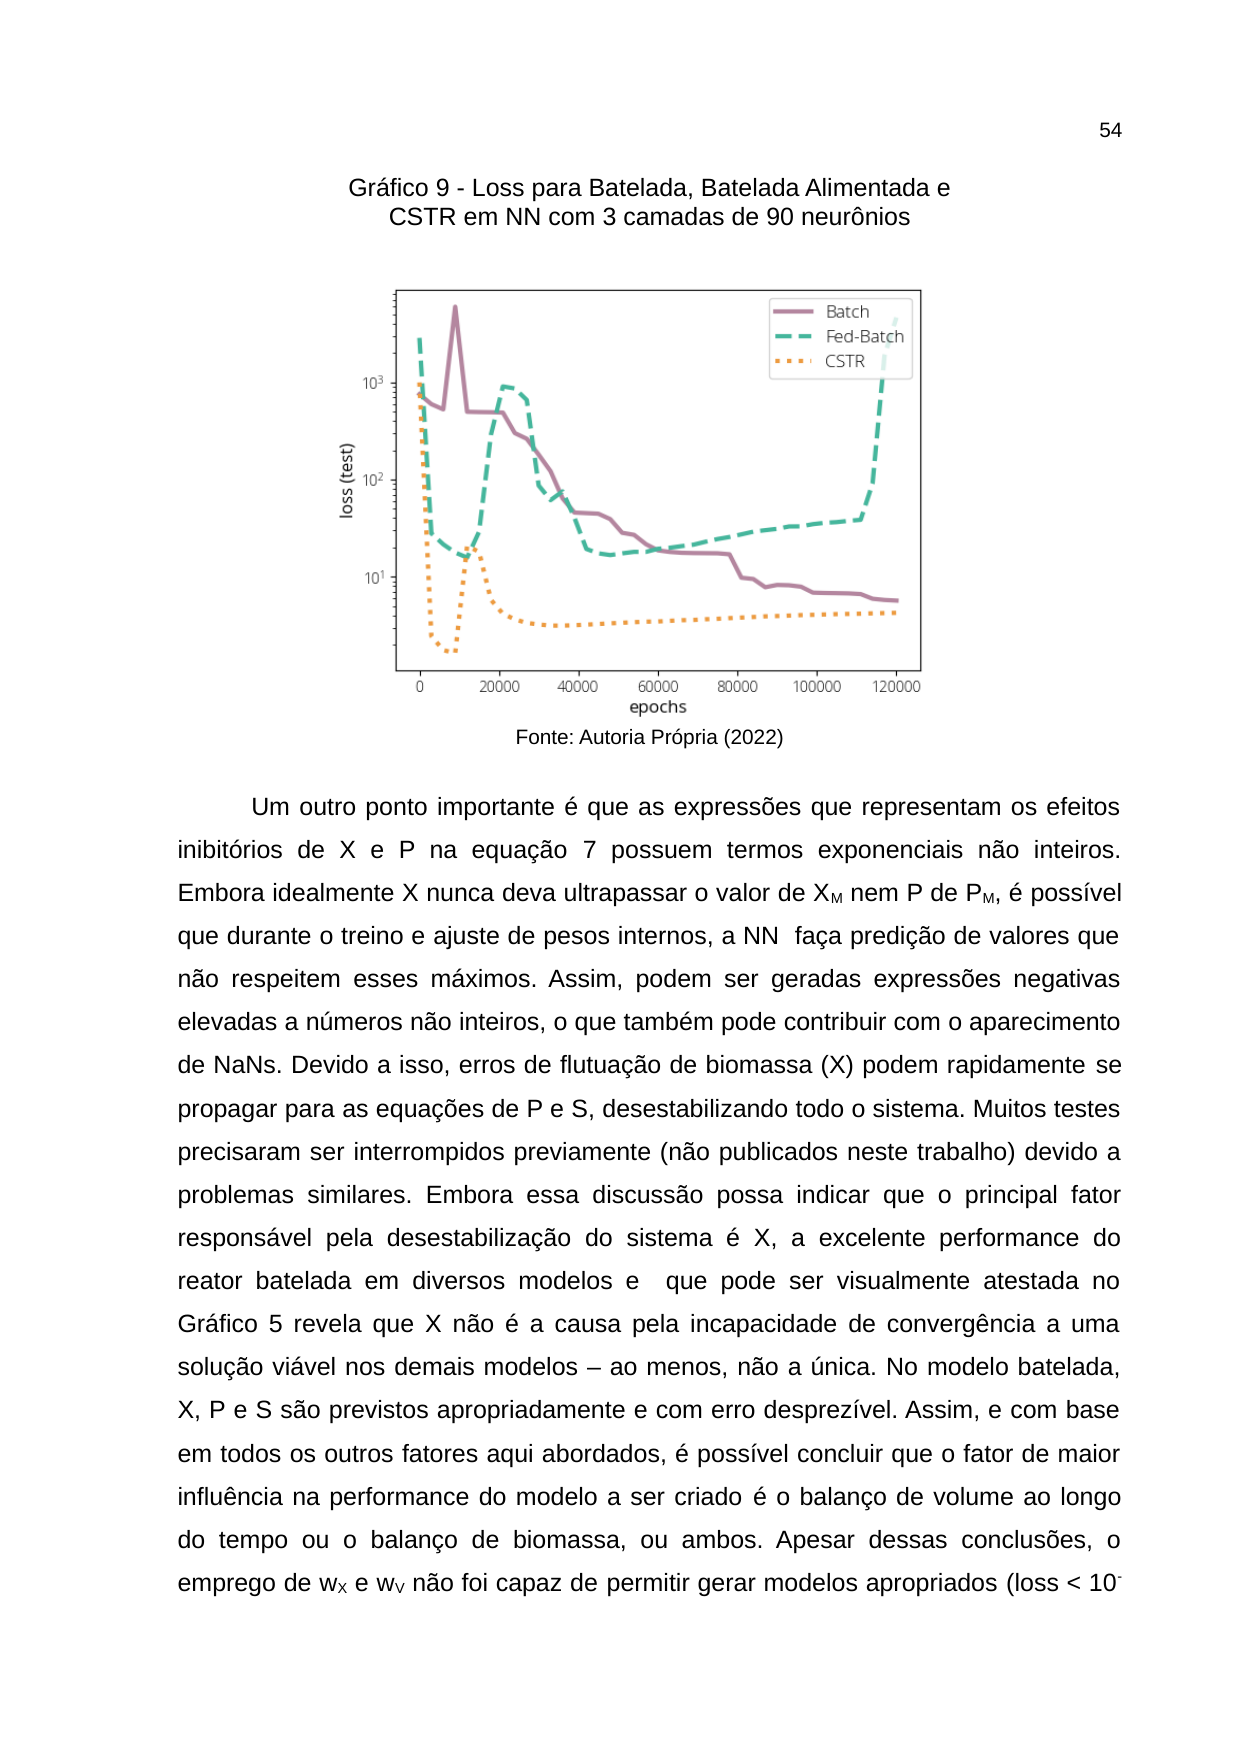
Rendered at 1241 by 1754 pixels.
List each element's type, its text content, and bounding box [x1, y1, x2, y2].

text Gráfico 9 - Loss para Batelada, Batelada Alimentada e CSTR em NN com 3 camadas de 90 neurônios [312, 173, 987, 230]
text Um outro ponto importante é que as expressões que representam os efeitos inibitórios de X e P na equação 7 possuem termos exponenciais não inteiros. Embora idealmente X nunca deva ultrapassar o valor de XM nem P de PM, é possível que durante o treino e ajuste de pesos internos, a NN faça predição de valores que não respeitem esses máximos. Assim, podem ser geradas expressões negativas elevadas a números não inteiros, o que também pode contribuir com o aparecimento de NaNs. Devido a isso, erros de flutuação de biomassa (X) podem rapidamente se propagar para as equações de P e S, desestabilizando todo o sistema. Muitos testes precisaram ser interrompidos previamente (não publicados neste trabalho) devido a problemas similares. Embora essa discussão possa indicar que o principal fator responsável pela desestabilização do sistema é X, a excelente performance do reator batelada em diversos modelos e que pode ser visualmente atestada no Gráfico 5 revela que X não é a causa pela incapacidade de convergência a uma solução viável nos demais modelos – ao menos, não a única. No modelo batelada, X, P e S são previstos apropriadamente e com erro desprezível. Assim, e com base em todos os outros fatores aqui abordados, é possível concluir que o fator de maior influência na performance do modelo a ser criado é o balanço de volume ao longo do tempo ou o balanço de biomassa, ou ambos. Apesar dessas conclusões, o emprego de wX e wV não foi capaz de permitir gerar modelos apropriados (loss < 10- [177, 792, 1122, 1597]
text Fonte: Autoria Própria (2022) [177, 725, 1122, 749]
picture [312, 230, 988, 725]
